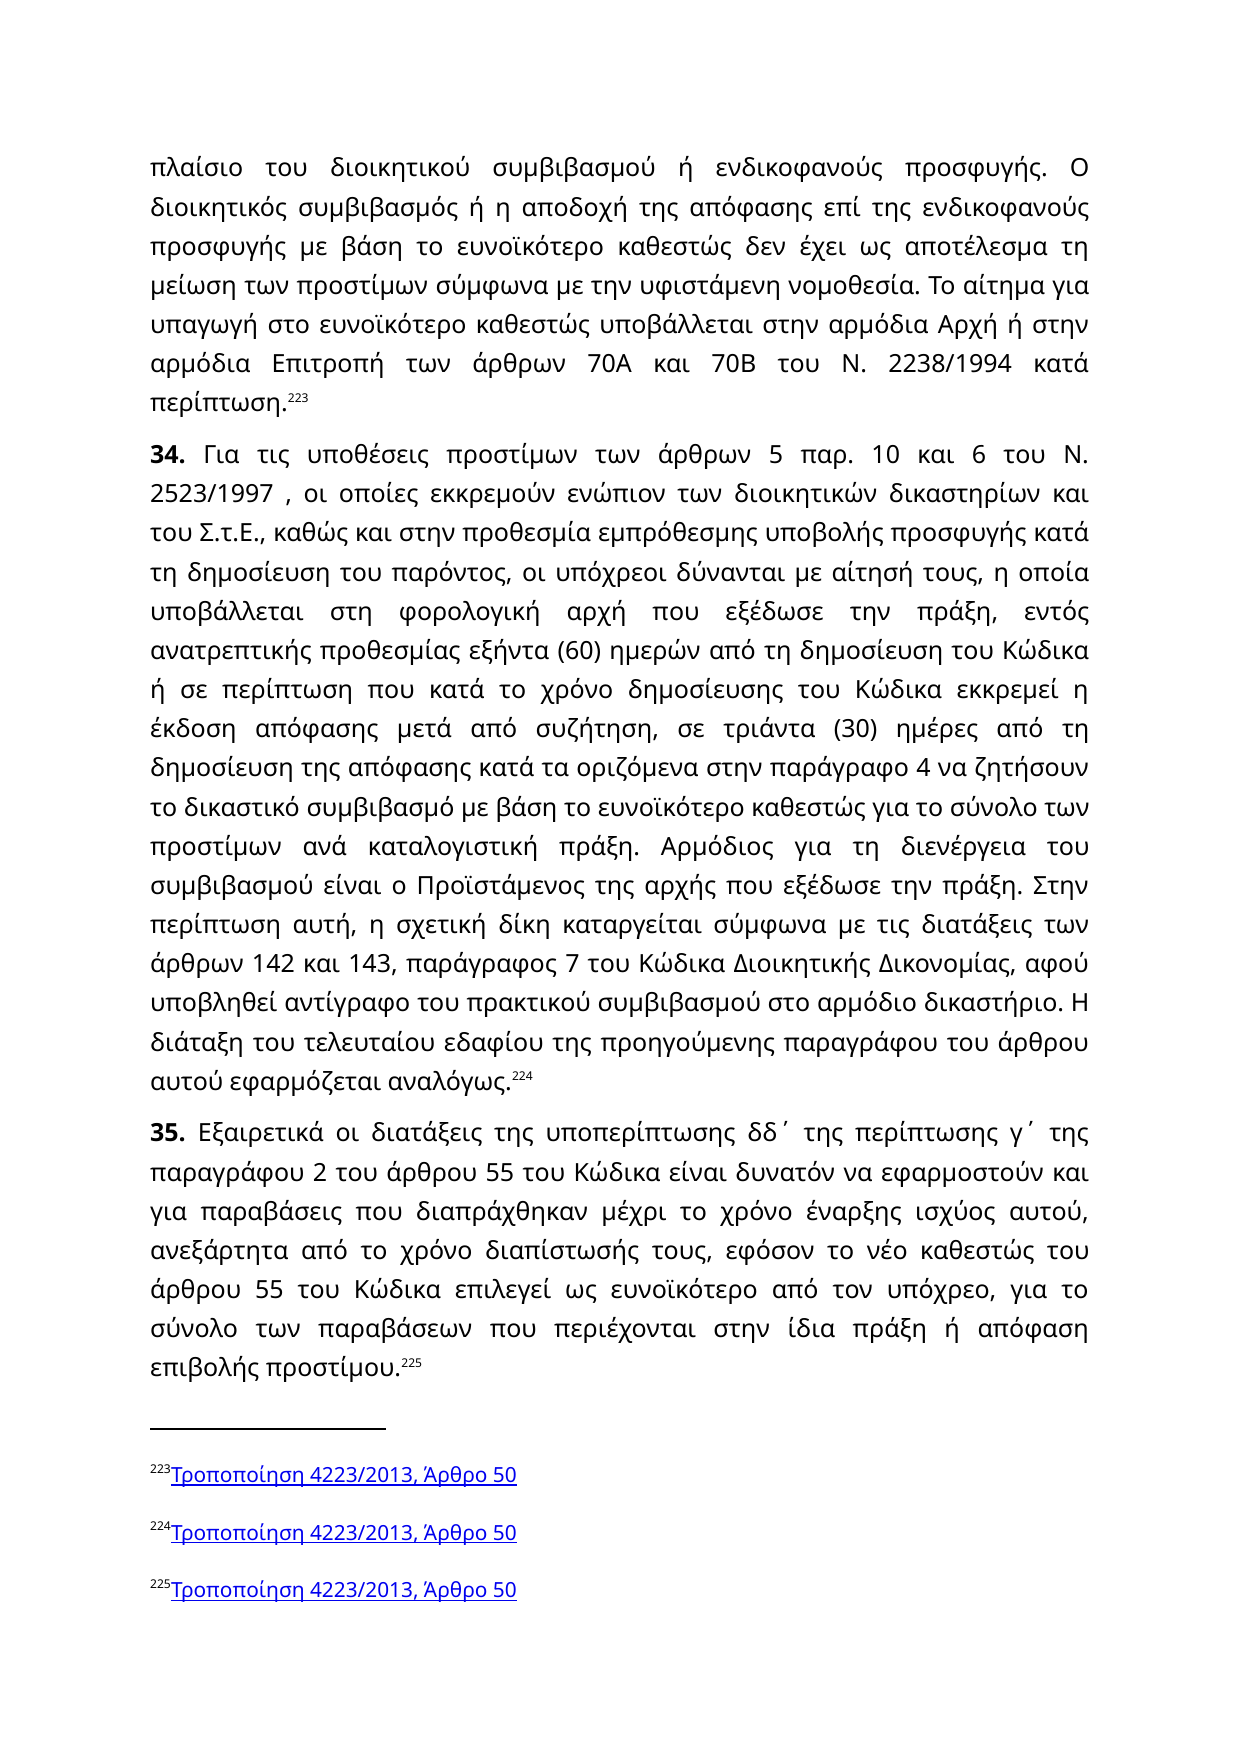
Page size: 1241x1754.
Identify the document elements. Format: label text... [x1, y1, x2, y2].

text Τροποποίηση 4223/2013, Άρθρο 50 [150, 1518, 1090, 1546]
text Τροποποίηση 4223/2013, Άρθρο 50 [150, 1576, 1090, 1604]
text Τροποποίηση 4223/2013, Άρθρο 50 [150, 1460, 1090, 1489]
text 35. Εξαιρετικά οι διατάξεις της υποπερίπτωσης δδ΄ της περίπτωσης γ΄ της παραγράφου 2 του άρθρου 55 του Κώδικα είναι δυνατόν να εφαρμοστούν και για παραβάσεις που διαπράχθηκαν μέχρι το χρόνο έναρξης ισχύος αυτού, ανεξάρτητα από το χρόνο διαπίστωσής τους, εφόσον το νέο καθεστώς του άρθρου 55 του Κώδικα επιλεγεί ως ευνοϊκότερο από τον υπόχρεο, για το σύνολο των παραβάσεων που περιέχονται στην ίδια πράξη ή απόφαση επιβολής προστίμου. [150, 1115, 1090, 1384]
text πλαίσιο του διοικητικού συμβιβασμού ή ενδικοφανούς προσφυγής. Ο διοικητικός συμβιβασμός ή η αποδοχή της απόφασης επί της ενδικοφανούς προσφυγής με βάση το ευνοϊκότερο καθεστώς δεν έχει ως αποτέλεσμα τη μείωση των προστίμων σύμφωνα με την υφιστάμενη νομοθεσία. Το αίτημα για υπαγωγή στο ευνοϊκότερο καθεστώς υποβάλλεται στην αρμόδια Αρχή ή στην αρμόδια Επιτροπή των άρθρων 70Α και 70Β του Ν. 2238/1994 κατά περίπτωση. [150, 150, 1090, 419]
text 34. Για τις υποθέσεις προστίμων των άρθρων 5 παρ. 10 και 6 του Ν. 2523/1997 , οι οποίες εκκρεμούν ενώπιον των διοικητικών δικαστηρίων και του Σ.τ.Ε., καθώς και στην προθεσμία εμπρόθεσμης υποβολής προσφυγής κατά τη δημοσίευση του παρόντος, οι υπόχρεοι δύνανται με αίτησή τους, η οποία υποβάλλεται στη φορολογική αρχή που εξέδωσε την πράξη, εντός ανατρεπτικής προθεσμίας εξήντα (60) ημερών από τη δημοσίευση του Κώδικα ή σε περίπτωση που κατά το χρόνο δημοσίευσης του Κώδικα εκκρεμεί η έκδοση απόφασης μετά από συζήτηση, σε τριάντα (30) ημέρες από τη δημοσίευση της απόφασης κατά τα οριζόμενα στην παράγραφο 4 να ζητήσουν το δικαστικό συμβιβασμό με βάση το ευνοϊκότερο καθεστώς για το σύνολο των προστίμων ανά καταλογιστική πράξη. Αρμόδιος για τη διενέργεια του συμβιβασμού είναι ο Προϊστάμενος της αρχής που εξέδωσε την πράξη. Στην περίπτωση αυτή, η σχετική δίκη καταργείται σύμφωνα με τις διατάξεις των άρθρων 142 και 143, παράγραφος 7 του Κώδικα Διοικητικής Δικονομίας, αφού υποβληθεί αντίγραφο του πρακτικού συμβιβασμού στο αρμόδιο δικαστήριο. Η διάταξη του τελευταίου εδαφίου της προηγούμενης παραγράφου του άρθρου αυτού εφαρμόζεται αναλόγως. [150, 437, 1090, 1097]
